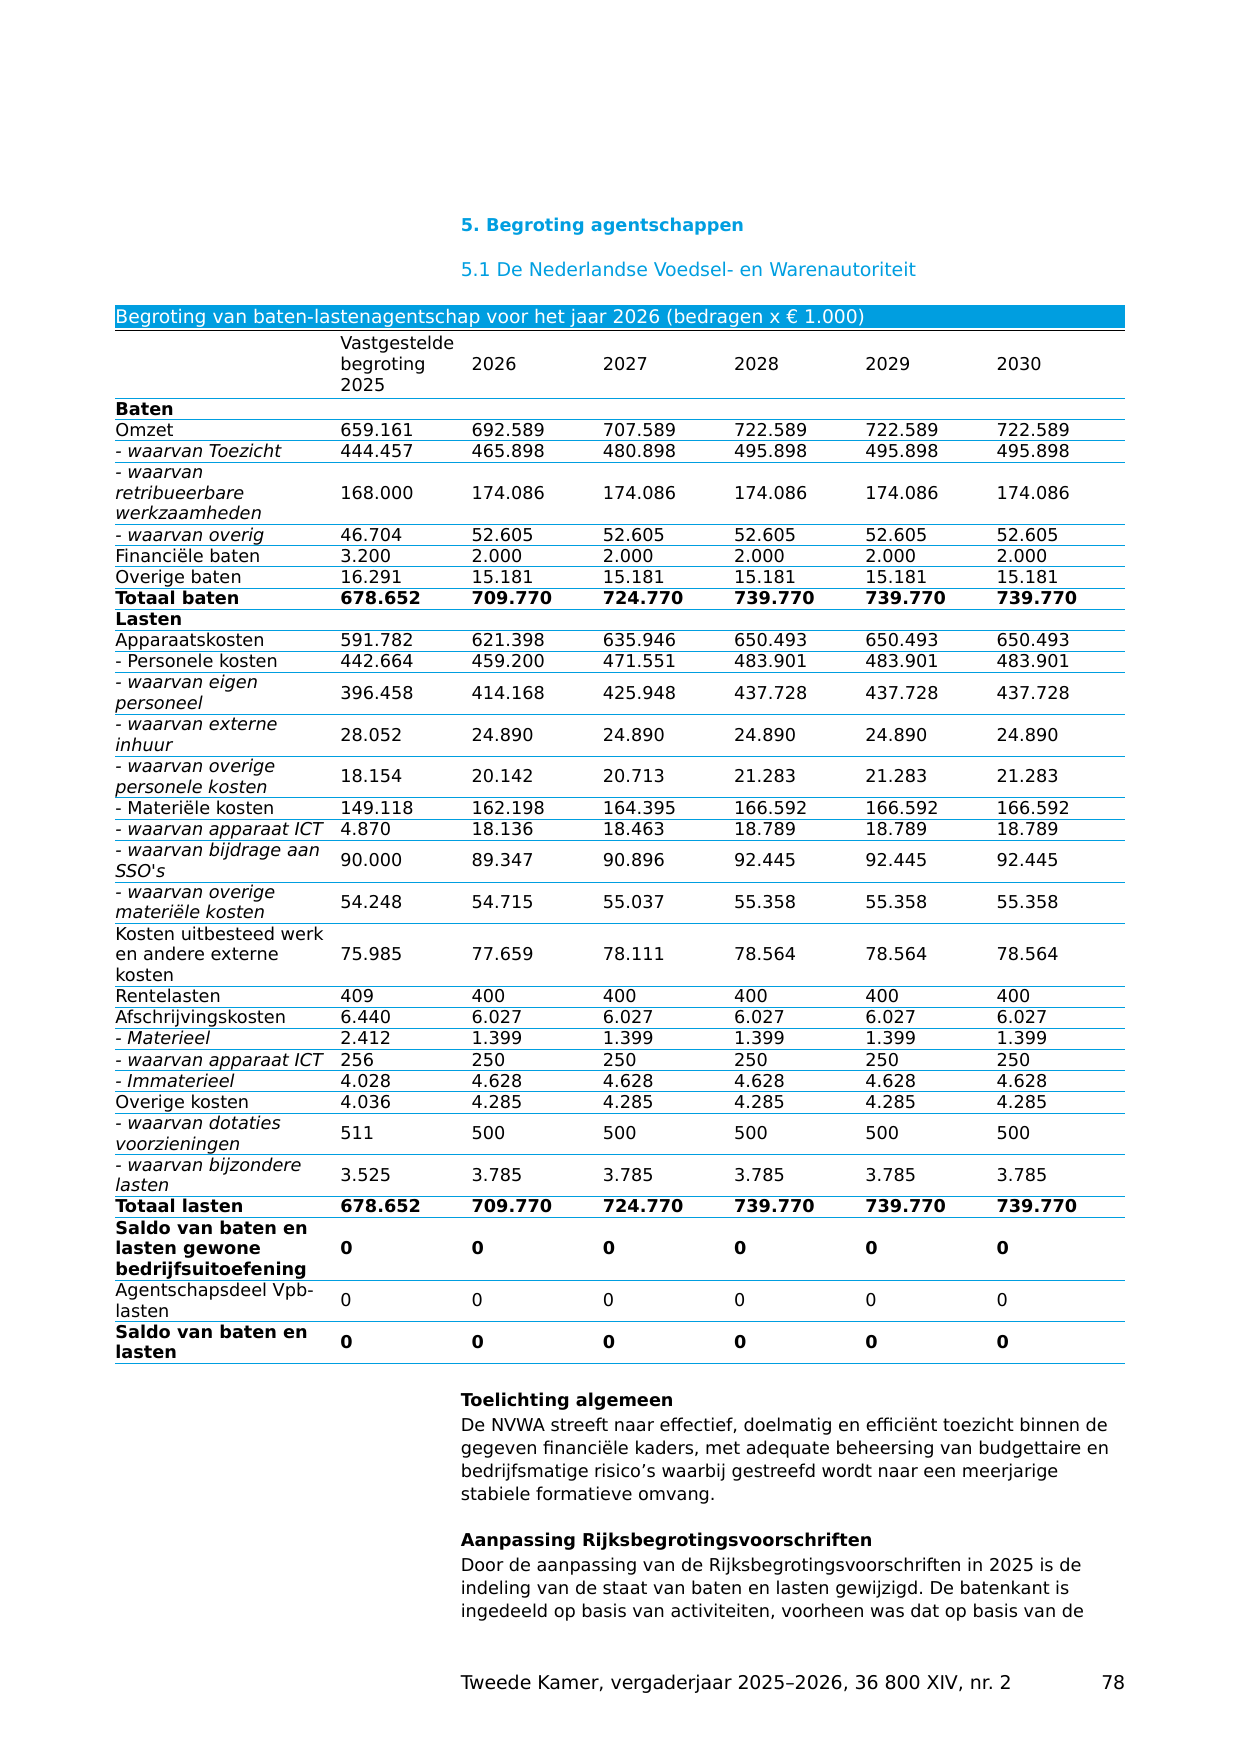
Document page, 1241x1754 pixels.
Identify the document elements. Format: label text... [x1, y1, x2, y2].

table_cell [862, 610, 993, 630]
table_cell 24.890 [862, 715, 993, 756]
table_cell Kosten uitbesteed werk en andere externe kosten [115, 924, 337, 986]
table_cell - Materieel [115, 1029, 337, 1049]
table_cell 2030 [994, 331, 1125, 398]
table_cell [600, 610, 731, 630]
title 5. Begroting agentschappen [461, 213, 1125, 236]
table_cell 250 [862, 1050, 993, 1070]
table_cell Saldo van baten en lasten [115, 1322, 337, 1363]
table_cell 621.398 [469, 631, 600, 651]
table_cell Totaal lasten [115, 1197, 337, 1217]
table_cell 52.605 [994, 525, 1125, 545]
table_cell 722.589 [731, 420, 862, 440]
table_cell 0 [731, 1218, 862, 1279]
table_cell 52.605 [469, 525, 600, 545]
table_cell 650.493 [994, 631, 1125, 651]
table_cell 55.358 [994, 883, 1125, 923]
table_cell 3.525 [337, 1155, 468, 1196]
table_cell Totaal baten [115, 589, 337, 608]
table_cell 52.605 [731, 525, 862, 545]
table_cell 149.118 [337, 798, 468, 818]
table_cell 55.037 [600, 883, 731, 923]
table_cell Rentelasten [115, 987, 337, 1007]
table_cell 0 [337, 1281, 468, 1321]
table_cell 511 [337, 1114, 468, 1154]
table_cell 166.592 [731, 798, 862, 818]
table_cell Overige baten [115, 567, 337, 587]
table_cell [337, 610, 468, 630]
table_cell 635.946 [600, 631, 731, 651]
table_cell 678.652 [337, 589, 468, 608]
table_cell 707.589 [600, 420, 731, 440]
table_cell - waarvan apparaat ICT [115, 1050, 337, 1070]
table_cell [469, 610, 600, 630]
table_cell 6.027 [469, 1008, 600, 1028]
table_cell [731, 399, 862, 419]
table_cell 442.664 [337, 652, 468, 672]
table_cell 15.181 [862, 567, 993, 587]
table_cell 15.181 [731, 567, 862, 587]
table_cell 4.628 [994, 1071, 1125, 1091]
table_cell 739.770 [731, 1197, 862, 1217]
table_cell 3.785 [600, 1155, 731, 1196]
table_cell 174.086 [600, 463, 731, 524]
table_cell 18.463 [600, 820, 731, 839]
table_cell 174.086 [862, 463, 993, 524]
table_cell 437.728 [994, 673, 1125, 714]
table_cell 471.551 [600, 652, 731, 672]
table_cell Baten [115, 399, 337, 419]
table_cell 168.000 [337, 463, 468, 524]
table_cell 650.493 [862, 631, 993, 651]
table_cell 650.493 [731, 631, 862, 651]
table_cell Overige kosten [115, 1092, 337, 1112]
table_cell 500 [600, 1114, 731, 1154]
table_cell 2027 [600, 331, 731, 398]
table_cell 4.285 [862, 1092, 993, 1112]
table_cell 480.898 [600, 441, 731, 462]
table_cell 18.789 [994, 820, 1125, 839]
table_cell 250 [600, 1050, 731, 1070]
table_cell 0 [731, 1281, 862, 1321]
table_cell 1.399 [600, 1029, 731, 1049]
table_cell - waarvan overige personele kosten [115, 757, 337, 797]
table_cell 92.445 [862, 841, 993, 881]
table_cell - waarvan bijzondere lasten [115, 1155, 337, 1196]
table_cell 18.789 [731, 820, 862, 839]
table_cell 18.789 [862, 820, 993, 839]
table_cell - waarvan bijdrage aan SSO's [115, 841, 337, 881]
text De NVWA streeft naar effectief, doelmatig en efficiënt toezicht binnen de gegeven financiële kaders, met adequate beheersing van budgettaire en bedrijfsmatige risico’s waarbij gestreefd wordt naar een meerjarige stabiele formatieve omvang. [461, 1413, 1125, 1505]
table_cell 724.770 [600, 1197, 731, 1217]
table_cell 2028 [731, 331, 862, 398]
table_cell 400 [731, 987, 862, 1007]
table_cell 2.000 [731, 546, 862, 566]
table_cell 3.200 [337, 546, 468, 566]
table_cell 3.785 [469, 1155, 600, 1196]
table_cell 90.896 [600, 841, 731, 881]
table_cell 409 [337, 987, 468, 1007]
table_cell 6.027 [600, 1008, 731, 1028]
table_cell 162.198 [469, 798, 600, 818]
table_cell 500 [862, 1114, 993, 1154]
table_cell [337, 399, 468, 419]
table_cell 0 [469, 1281, 600, 1321]
text Door de aanpassing van de Rijksbegrotingsvoorschriften in 2025 is de indeling van de staat van baten en lasten gewijzigd. De batenkant is ingedeeld op basis van activiteiten, voorheen was dat op basis van de [461, 1553, 1125, 1622]
table_cell 52.605 [862, 525, 993, 545]
table_cell 0 [994, 1218, 1125, 1279]
table_cell 15.181 [469, 567, 600, 587]
table_cell 250 [731, 1050, 862, 1070]
table_cell 459.200 [469, 652, 600, 672]
table_cell 92.445 [994, 841, 1125, 881]
table_cell 444.457 [337, 441, 468, 462]
table_cell 24.890 [731, 715, 862, 756]
table_cell 425.948 [600, 673, 731, 714]
table_cell 256 [337, 1050, 468, 1070]
table_cell [731, 610, 862, 630]
table_cell 4.628 [469, 1071, 600, 1091]
title 5.1 De Nederlandse Voedsel- en Warenautoriteit [461, 259, 1125, 281]
table_cell 1.399 [731, 1029, 862, 1049]
table_cell [600, 399, 731, 419]
table_cell 0 [469, 1322, 600, 1363]
table_cell 174.086 [994, 463, 1125, 524]
table_cell 4.285 [731, 1092, 862, 1112]
text Aanpassing Rijksbegrotingsvoorschriften [461, 1528, 1125, 1551]
table_cell 0 [862, 1322, 993, 1363]
table_cell 78.564 [994, 924, 1125, 986]
table_cell 24.890 [469, 715, 600, 756]
table_cell 3.785 [731, 1155, 862, 1196]
table_cell Afschrijvingskosten [115, 1008, 337, 1028]
table_cell 739.770 [731, 589, 862, 608]
table_cell 18.136 [469, 820, 600, 839]
table_cell 709.770 [469, 589, 600, 608]
table_cell 0 [600, 1281, 731, 1321]
table_cell 3.785 [862, 1155, 993, 1196]
table_cell 28.052 [337, 715, 468, 756]
table_cell 591.782 [337, 631, 468, 651]
table_cell - waarvan retribueerbare werkzaamheden [115, 463, 337, 524]
table_cell 414.168 [469, 673, 600, 714]
table_cell 16.291 [337, 567, 468, 587]
table_cell 250 [994, 1050, 1125, 1070]
table_cell 174.086 [731, 463, 862, 524]
table_cell 0 [337, 1322, 468, 1363]
table_cell 77.659 [469, 924, 600, 986]
table_cell - waarvan eigen personeel [115, 673, 337, 714]
table_cell 400 [862, 987, 993, 1007]
table_cell 495.898 [862, 441, 993, 462]
table_cell 21.283 [731, 757, 862, 797]
table_cell 0 [337, 1218, 468, 1279]
table_cell 4.028 [337, 1071, 468, 1091]
table_cell 500 [469, 1114, 600, 1154]
table_cell 0 [600, 1322, 731, 1363]
table_cell 90.000 [337, 841, 468, 881]
table_cell 739.770 [862, 589, 993, 608]
table_cell 75.985 [337, 924, 468, 986]
table_cell 400 [600, 987, 731, 1007]
table_cell 400 [994, 987, 1125, 1007]
table_cell 739.770 [994, 589, 1125, 608]
table_cell 2.000 [862, 546, 993, 566]
table_cell 678.652 [337, 1197, 468, 1217]
table_cell 500 [994, 1114, 1125, 1154]
table_cell - Personele kosten [115, 652, 337, 672]
table_cell 78.111 [600, 924, 731, 986]
table_cell 465.898 [469, 441, 600, 462]
table_cell 6.027 [731, 1008, 862, 1028]
table_cell 52.605 [600, 525, 731, 545]
table_cell Agentschapsdeel Vpb-lasten [115, 1281, 337, 1321]
table_cell 174.086 [469, 463, 600, 524]
table_cell 15.181 [994, 567, 1125, 587]
table_cell 24.890 [994, 715, 1125, 756]
table_cell 0 [994, 1322, 1125, 1363]
table_cell [115, 331, 337, 398]
table_cell 739.770 [994, 1197, 1125, 1217]
table_cell 3.785 [994, 1155, 1125, 1196]
table_cell 21.283 [862, 757, 993, 797]
table_cell 437.728 [731, 673, 862, 714]
table_cell 495.898 [731, 441, 862, 462]
table_cell 483.901 [994, 652, 1125, 672]
table_cell 89.347 [469, 841, 600, 881]
table_cell 20.713 [600, 757, 731, 797]
table_cell 0 [862, 1281, 993, 1321]
table_cell 1.399 [994, 1029, 1125, 1049]
table_cell - waarvan Toezicht [115, 441, 337, 462]
table_cell 2029 [862, 331, 993, 398]
table_cell Lasten [115, 610, 337, 630]
table_cell 166.592 [862, 798, 993, 818]
table_cell 0 [731, 1322, 862, 1363]
table_cell Saldo van baten en lasten gewone bedrijfsuitoefening [115, 1218, 337, 1279]
table_cell 55.358 [862, 883, 993, 923]
table_cell 0 [862, 1218, 993, 1279]
table_cell 495.898 [994, 441, 1125, 462]
table_cell 0 [994, 1281, 1125, 1321]
table_cell 724.770 [600, 589, 731, 608]
table_cell 0 [600, 1218, 731, 1279]
table_cell 21.283 [994, 757, 1125, 797]
table_cell - waarvan overig [115, 525, 337, 545]
table_cell 1.399 [469, 1029, 600, 1049]
table_cell 4.628 [600, 1071, 731, 1091]
table_cell 92.445 [731, 841, 862, 881]
table_cell - waarvan dotaties voorzieningen [115, 1114, 337, 1154]
table_cell [994, 610, 1125, 630]
table_cell 54.248 [337, 883, 468, 923]
table_cell 46.704 [337, 525, 468, 545]
table_cell Apparaatskosten [115, 631, 337, 651]
table_cell - waarvan overige materiële kosten [115, 883, 337, 923]
table_cell 396.458 [337, 673, 468, 714]
table_cell 78.564 [731, 924, 862, 986]
table_cell 722.589 [862, 420, 993, 440]
table_cell 4.285 [994, 1092, 1125, 1112]
table_cell - Materiële kosten [115, 798, 337, 818]
table_cell 709.770 [469, 1197, 600, 1217]
table_cell 2.412 [337, 1029, 468, 1049]
table_cell 4.285 [469, 1092, 600, 1112]
table_cell 55.358 [731, 883, 862, 923]
table_cell 0 [469, 1218, 600, 1279]
table_cell 739.770 [862, 1197, 993, 1217]
table_cell 2.000 [994, 546, 1125, 566]
table_cell 4.870 [337, 820, 468, 839]
table_cell 722.589 [994, 420, 1125, 440]
table_cell 24.890 [600, 715, 731, 756]
table_cell 54.715 [469, 883, 600, 923]
table_cell 659.161 [337, 420, 468, 440]
table_cell 18.154 [337, 757, 468, 797]
table_cell - Immaterieel [115, 1071, 337, 1091]
table_cell 2.000 [469, 546, 600, 566]
table_cell 250 [469, 1050, 600, 1070]
table_cell 6.440 [337, 1008, 468, 1028]
table_cell - waarvan externe inhuur [115, 715, 337, 756]
table_cell 2.000 [600, 546, 731, 566]
table_cell 4.628 [731, 1071, 862, 1091]
table_cell 437.728 [862, 673, 993, 714]
table_cell 483.901 [862, 652, 993, 672]
text Toelichting algemeen [461, 1388, 1125, 1411]
table_cell 4.628 [862, 1071, 993, 1091]
table_cell 6.027 [994, 1008, 1125, 1028]
table_cell Financiële baten [115, 546, 337, 566]
table_cell 164.395 [600, 798, 731, 818]
table_cell [994, 399, 1125, 419]
table_cell Vastgestelde begroting 2025 [337, 331, 468, 398]
table_cell [862, 399, 993, 419]
table_cell 20.142 [469, 757, 600, 797]
table_cell 483.901 [731, 652, 862, 672]
table_cell - waarvan apparaat ICT [115, 820, 337, 839]
table_cell 2026 [469, 331, 600, 398]
table_cell 4.285 [600, 1092, 731, 1112]
table_cell 78.564 [862, 924, 993, 986]
table_cell 4.036 [337, 1092, 468, 1112]
table_cell 500 [731, 1114, 862, 1154]
table_cell 1.399 [862, 1029, 993, 1049]
table_cell [469, 399, 600, 419]
table_cell 166.592 [994, 798, 1125, 818]
table_cell 400 [469, 987, 600, 1007]
table_cell Omzet [115, 420, 337, 440]
table_cell 692.589 [469, 420, 600, 440]
table_cell 15.181 [600, 567, 731, 587]
table_cell 6.027 [862, 1008, 993, 1028]
